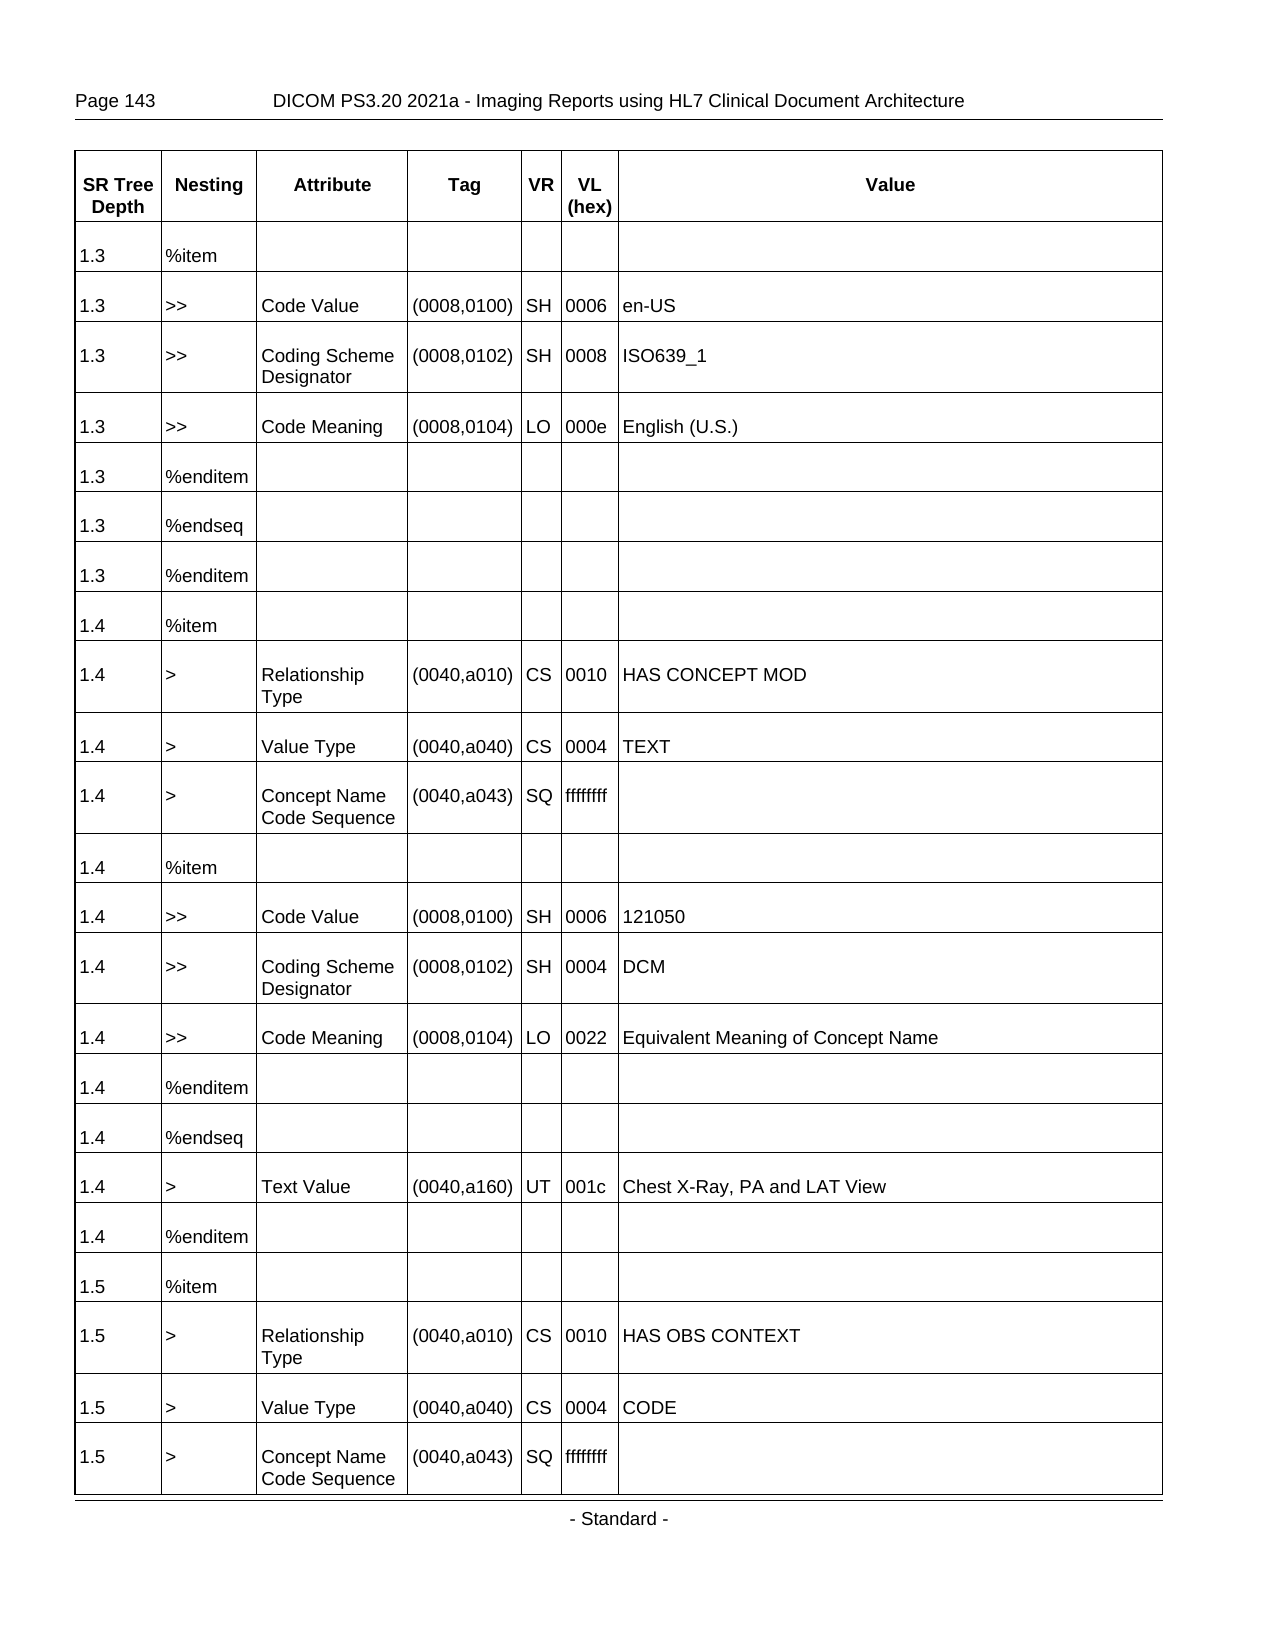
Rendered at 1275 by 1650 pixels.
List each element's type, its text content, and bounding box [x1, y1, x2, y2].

table_cell [408, 222, 521, 271]
table_cell (0008,0104) [408, 393, 521, 442]
table_cell [522, 222, 561, 271]
table_cell Coding Scheme Designator [257, 322, 407, 392]
table_cell 0006 [562, 883, 618, 932]
table_cell CS [522, 641, 561, 712]
table_header VR [522, 151, 561, 221]
table_cell (0008,0102) [408, 933, 521, 1003]
table_cell [619, 1054, 1162, 1102]
table_cell [408, 542, 521, 591]
table_cell Coding Scheme Designator [257, 933, 407, 1003]
table_cell SQ [522, 762, 561, 832]
table_cell 121050 [619, 883, 1162, 932]
table_cell >> [162, 393, 256, 442]
table_cell 1.3 [76, 542, 161, 591]
table_cell [257, 1104, 407, 1152]
table_cell ffffffff [562, 762, 618, 832]
table_cell [562, 1054, 618, 1102]
table_cell > [162, 1153, 256, 1202]
table_cell (0040,a040) [408, 1374, 521, 1422]
table_cell 1.3 [76, 322, 161, 392]
table_cell 0006 [562, 272, 618, 321]
table_cell English (U.S.) [619, 393, 1162, 442]
table_cell ISO639_1 [619, 322, 1162, 392]
table_cell [562, 222, 618, 271]
table_cell 1.4 [76, 1054, 161, 1102]
table_cell SH [522, 883, 561, 932]
table_cell %endseq [162, 492, 256, 541]
table_cell TEXT [619, 713, 1162, 761]
table_cell (0040,a010) [408, 641, 521, 712]
table_cell [562, 492, 618, 541]
table_cell [619, 1423, 1162, 1493]
table_cell 1.4 [76, 834, 161, 882]
table_cell LO [522, 1004, 561, 1053]
table_cell Relationship Type [257, 1302, 407, 1372]
table_cell Concept Name Code Sequence [257, 1423, 407, 1493]
table_cell SH [522, 933, 561, 1003]
table_cell %endseq [162, 1104, 256, 1152]
table_cell HAS OBS CONTEXT [619, 1302, 1162, 1372]
table_cell [619, 542, 1162, 591]
table_header Attribute [257, 151, 407, 221]
table_cell [522, 1054, 561, 1102]
table_cell (0040,a040) [408, 713, 521, 761]
table_cell [257, 834, 407, 882]
table_cell [408, 1203, 521, 1252]
table_cell 1.5 [76, 1423, 161, 1493]
table_cell 1.4 [76, 1203, 161, 1252]
table_cell 1.4 [76, 713, 161, 761]
table_cell [619, 1203, 1162, 1252]
table_cell %enditem [162, 1203, 256, 1252]
table_cell [562, 1104, 618, 1152]
table_cell %enditem [162, 542, 256, 591]
table_cell %item [162, 1253, 256, 1301]
table_cell 1.3 [76, 492, 161, 541]
table_cell 0022 [562, 1004, 618, 1053]
table_cell > [162, 762, 256, 832]
table_cell LO [522, 393, 561, 442]
table_cell en-US [619, 272, 1162, 321]
table_cell SH [522, 272, 561, 321]
table_cell >> [162, 1004, 256, 1053]
table_cell Code Meaning [257, 1004, 407, 1053]
table_cell [522, 542, 561, 591]
table_cell >> [162, 933, 256, 1003]
table_cell [257, 1203, 407, 1252]
table_cell >> [162, 883, 256, 932]
table_cell Concept Name Code Sequence [257, 762, 407, 832]
table_cell Equivalent Meaning of Concept Name [619, 1004, 1162, 1053]
table_cell 1.5 [76, 1253, 161, 1301]
table_header Nesting [162, 151, 256, 221]
table_cell Code Meaning [257, 393, 407, 442]
table_cell %item [162, 222, 256, 271]
table_cell CODE [619, 1374, 1162, 1422]
table_cell [619, 592, 1162, 640]
table_cell Relationship Type [257, 641, 407, 712]
table_cell UT [522, 1153, 561, 1202]
table_cell 1.5 [76, 1374, 161, 1422]
table_cell 1.4 [76, 883, 161, 932]
table_cell Code Value [257, 883, 407, 932]
table_cell [522, 1253, 561, 1301]
table_cell (0040,a043) [408, 762, 521, 832]
table_cell [408, 1104, 521, 1152]
table_cell 000e [562, 393, 618, 442]
table_cell [562, 834, 618, 882]
table_cell [619, 1104, 1162, 1152]
table_cell >> [162, 322, 256, 392]
table_cell (0008,0100) [408, 883, 521, 932]
table_cell %item [162, 592, 256, 640]
table_cell (0040,a160) [408, 1153, 521, 1202]
table_cell (0008,0100) [408, 272, 521, 321]
table_cell 1.4 [76, 592, 161, 640]
table_cell [619, 834, 1162, 882]
table_cell [522, 492, 561, 541]
table_cell [257, 492, 407, 541]
table_cell > [162, 1423, 256, 1493]
table_cell %enditem [162, 1054, 256, 1102]
table_cell 0008 [562, 322, 618, 392]
table_cell [522, 834, 561, 882]
table_cell 0004 [562, 1374, 618, 1422]
table_cell > [162, 1302, 256, 1372]
table_cell 1.3 [76, 443, 161, 491]
table_cell [408, 492, 521, 541]
table_cell [619, 762, 1162, 832]
table_cell 1.4 [76, 762, 161, 832]
table_cell Value Type [257, 713, 407, 761]
table_cell ffffffff [562, 1423, 618, 1493]
table_cell [257, 222, 407, 271]
table_cell [408, 1253, 521, 1301]
table_cell DCM [619, 933, 1162, 1003]
table_cell 0010 [562, 641, 618, 712]
table_cell [257, 443, 407, 491]
table_cell HAS CONCEPT MOD [619, 641, 1162, 712]
table_cell (0040,a043) [408, 1423, 521, 1493]
table_cell 1.3 [76, 222, 161, 271]
table_cell Value Type [257, 1374, 407, 1422]
table_cell 1.4 [76, 1104, 161, 1152]
table_cell 1.3 [76, 272, 161, 321]
table_cell >> [162, 272, 256, 321]
table_cell 0004 [562, 933, 618, 1003]
table_header VL (hex) [562, 151, 618, 221]
table_cell [619, 222, 1162, 271]
table_cell [522, 443, 561, 491]
table_cell 1.5 [76, 1302, 161, 1372]
table_cell 1.4 [76, 1153, 161, 1202]
table_cell > [162, 641, 256, 712]
table_header SR Tree Depth [76, 151, 161, 221]
table_cell [562, 443, 618, 491]
table_cell [408, 443, 521, 491]
table_cell [522, 592, 561, 640]
table_cell (0008,0102) [408, 322, 521, 392]
table_cell [619, 443, 1162, 491]
table_cell 0010 [562, 1302, 618, 1372]
table_cell [257, 592, 407, 640]
table_cell [619, 492, 1162, 541]
table_cell CS [522, 1302, 561, 1372]
table_cell Text Value [257, 1153, 407, 1202]
table_cell [562, 542, 618, 591]
table_cell (0008,0104) [408, 1004, 521, 1053]
table_cell [619, 1253, 1162, 1301]
table_cell [562, 1203, 618, 1252]
table_header Value [619, 151, 1162, 221]
table_cell [562, 592, 618, 640]
table_cell [257, 1054, 407, 1102]
table_cell 1.3 [76, 393, 161, 442]
table_cell SQ [522, 1423, 561, 1493]
table_cell (0040,a010) [408, 1302, 521, 1372]
table_cell 001c [562, 1153, 618, 1202]
table_cell [522, 1203, 561, 1252]
table_header Tag [408, 151, 521, 221]
table_cell Code Value [257, 272, 407, 321]
table_cell 1.4 [76, 1004, 161, 1053]
table_cell CS [522, 713, 561, 761]
table_cell [562, 1253, 618, 1301]
table_cell %enditem [162, 443, 256, 491]
table_cell CS [522, 1374, 561, 1422]
table_cell [408, 1054, 521, 1102]
table_cell [522, 1104, 561, 1152]
table_cell [257, 1253, 407, 1301]
table_cell SH [522, 322, 561, 392]
table_cell [408, 592, 521, 640]
table_cell 1.4 [76, 641, 161, 712]
table_cell [257, 542, 407, 591]
table_cell 0004 [562, 713, 618, 761]
table_cell [408, 834, 521, 882]
table_cell 1.4 [76, 933, 161, 1003]
table_cell > [162, 1374, 256, 1422]
table_cell > [162, 713, 256, 761]
table_cell Chest X-Ray, PA and LAT View [619, 1153, 1162, 1202]
table_cell %item [162, 834, 256, 882]
